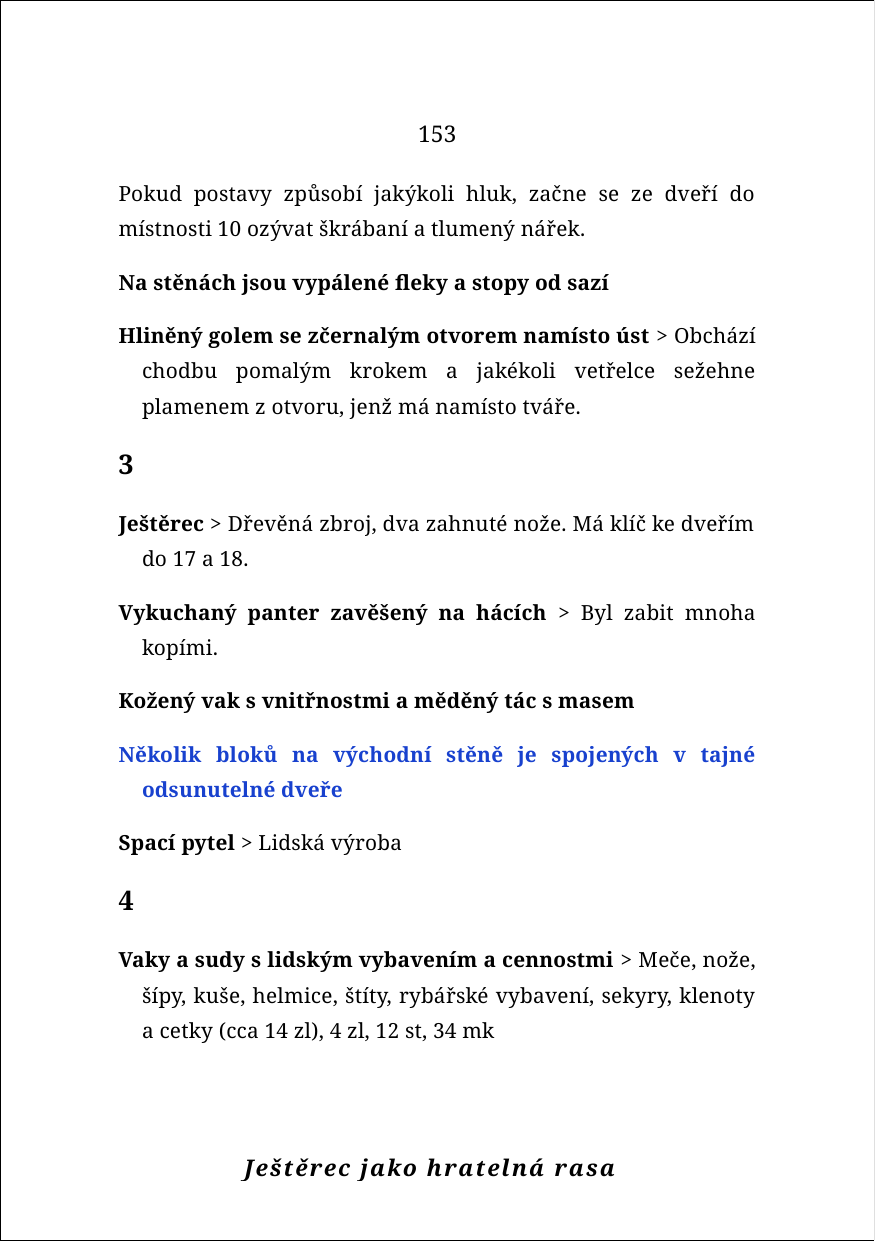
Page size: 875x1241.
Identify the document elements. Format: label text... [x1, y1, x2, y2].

text Pokud postavy způsobí jakýkoli hluk, začne se ze dveří do místnosti 10 ozývat škrábaní a tlumený nářek. [118, 179, 756, 243]
text Hliněný golem se zčernalým otvorem namísto úst > Obchází chodbu pomalým krokem a jakékoli vetřelce sežehne plamenem z otvoru, jenž má namísto tváře. [118, 321, 756, 420]
text Vykuchaný panter zavěšený na hácích > Byl zabit mnoha kopími. [118, 598, 756, 662]
text Spací pytel > Lidská výroba [118, 828, 756, 857]
text Vaky a sudy s lidským vybavením a cennostmi > Meče, nože, šípy, kuše, helmice, štíty, rybářské vybavení, sekyry, klenoty a cetky (cca 14 zl), 4 zl, 12 st, 34 mk [118, 945, 756, 1045]
text Ještěrec > Dřevěná zbroj, dva zahnuté nože. Má klíč ke dveřím do 17 a 18. [118, 509, 756, 573]
text 3 [118, 445, 756, 482]
text Kožený vak s vnitřnostmi a měděný tác s masem [118, 686, 756, 715]
text 4 [118, 882, 756, 918]
text Na stěnách jsou vypálené fleky a stopy od sazí [118, 268, 756, 296]
text Několik bloků na východní stěně je spojených v tajné odsunutelné dveře [118, 740, 756, 804]
